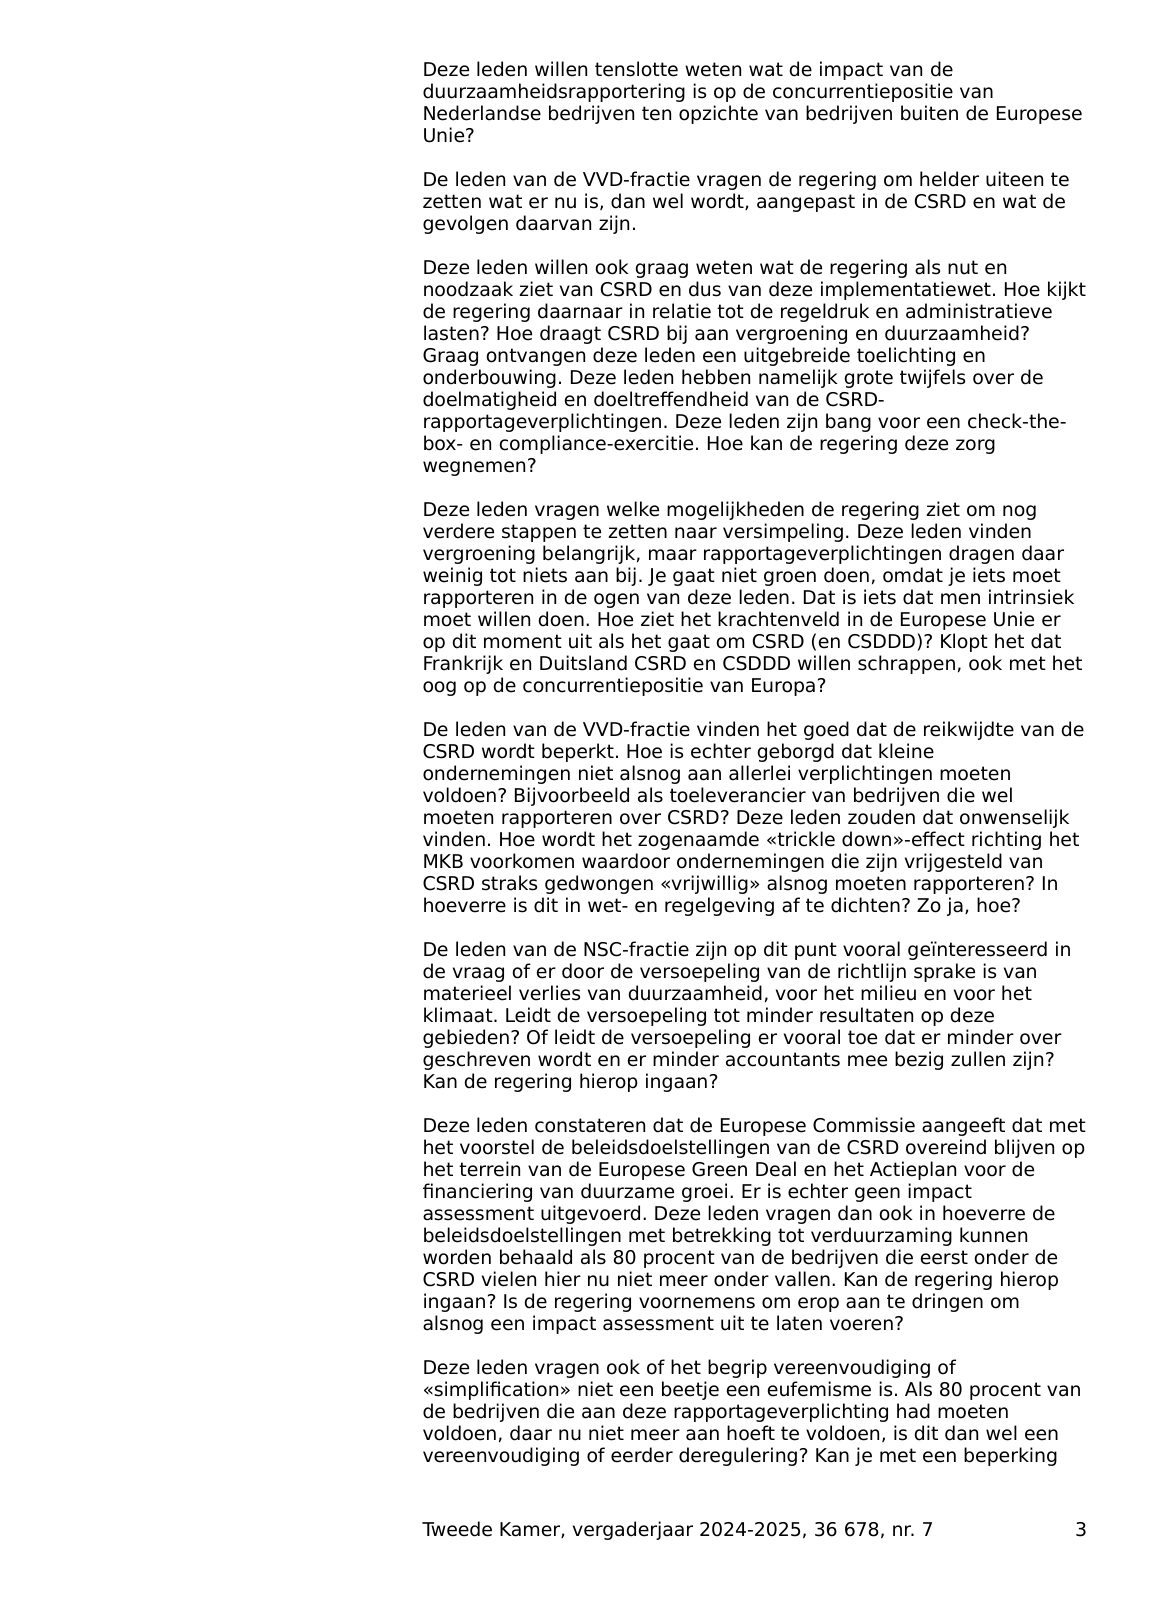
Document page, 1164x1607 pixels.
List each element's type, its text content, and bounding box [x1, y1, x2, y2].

text Deze leden vragen ook of het begrip vereenvoudiging of «simplification» niet een beetje een eufemisme is. Als 80 procent van de bedrijven die aan deze rapportageverplichting had moeten voldoen, daar nu niet meer aan hoeft te voldoen, is dit dan wel een vereenvoudiging of eerder deregulering? Kan je met een beperking [422, 1357, 1087, 1467]
text De leden van de VVD-fractie vinden het goed dat de reikwijdte van de CSRD wordt beperkt. Hoe is echter geborgd dat kleine ondernemingen niet alsnog aan allerlei verplichtingen moeten voldoen? Bijvoorbeeld als toeleverancier van bedrijven die wel moeten rapporteren over CSRD? Deze leden zouden dat onwenselijk vinden. Hoe wordt het zogenaamde «trickle down»-effect richting het MKB voorkomen waardoor ondernemingen die zijn vrijgesteld van CSRD straks gedwongen «vrijwillig» alsnog moeten rapporteren? In hoeverre is dit in wet- en regelgeving af te dichten? Zo ja, hoe? [422, 719, 1087, 917]
text Deze leden willen tenslotte weten wat de impact van de duurzaamheidsrapportering is op de concurrentiepositie van Nederlandse bedrijven ten opzichte van bedrijven buiten de Europese Unie? [422, 59, 1087, 147]
text De leden van de VVD-fractie vragen de regering om helder uiteen te zetten wat er nu is, dan wel wordt, aangepast in de CSRD en wat de gevolgen daarvan zijn. [422, 169, 1087, 235]
text Deze leden willen ook graag weten wat de regering als nut en noodzaak ziet van CSRD en dus van deze implementatiewet. Hoe kijkt de regering daarnaar in relatie tot de regeldruk en administratieve lasten? Hoe draagt CSRD bij aan vergroening en duurzaamheid? Graag ontvangen deze leden een uitgebreide toelichting en onderbouwing. Deze leden hebben namelijk grote twijfels over de doelmatigheid en doeltreffendheid van de CSRD-rapportageverplichtingen. Deze leden zijn bang voor een check-the-box- en compliance-exercitie. Hoe kan de regering deze zorg wegnemen? [422, 257, 1087, 477]
text De leden van de NSC-fractie zijn op dit punt vooral geïnteresseerd in de vraag of er door de versoepeling van de richtlijn sprake is van materieel verlies van duurzaamheid, voor het milieu en voor het klimaat. Leidt de versoepeling tot minder resultaten op deze gebieden? Of leidt de versoepeling er vooral toe dat er minder over geschreven wordt en er minder accountants mee bezig zullen zijn? Kan de regering hierop ingaan? [422, 939, 1087, 1093]
text Deze leden constateren dat de Europese Commissie aangeeft dat met het voorstel de beleidsdoelstellingen van de CSRD overeind blijven op het terrein van de Europese Green Deal en het Actieplan voor de financiering van duurzame groei. Er is echter geen impact assessment uitgevoerd. Deze leden vragen dan ook in hoeverre de beleidsdoelstellingen met betrekking tot verduurzaming kunnen worden behaald als 80 procent van de bedrijven die eerst onder de CSRD vielen hier nu niet meer onder vallen. Kan de regering hierop ingaan? Is de regering voornemens om erop aan te dringen om alsnog een impact assessment uit te laten voeren? [422, 1115, 1087, 1335]
text Deze leden vragen welke mogelijkheden de regering ziet om nog verdere stappen te zetten naar versimpeling. Deze leden vinden vergroening belangrijk, maar rapportageverplichtingen dragen daar weinig tot niets aan bij. Je gaat niet groen doen, omdat je iets moet rapporteren in de ogen van deze leden. Dat is iets dat men intrinsiek moet willen doen. Hoe ziet het krachtenveld in de Europese Unie er op dit moment uit als het gaat om CSRD (en CSDDD)? Klopt het dat Frankrijk en Duitsland CSRD en CSDDD willen schrappen, ook met het oog op de concurrentiepositie van Europa? [422, 499, 1087, 697]
